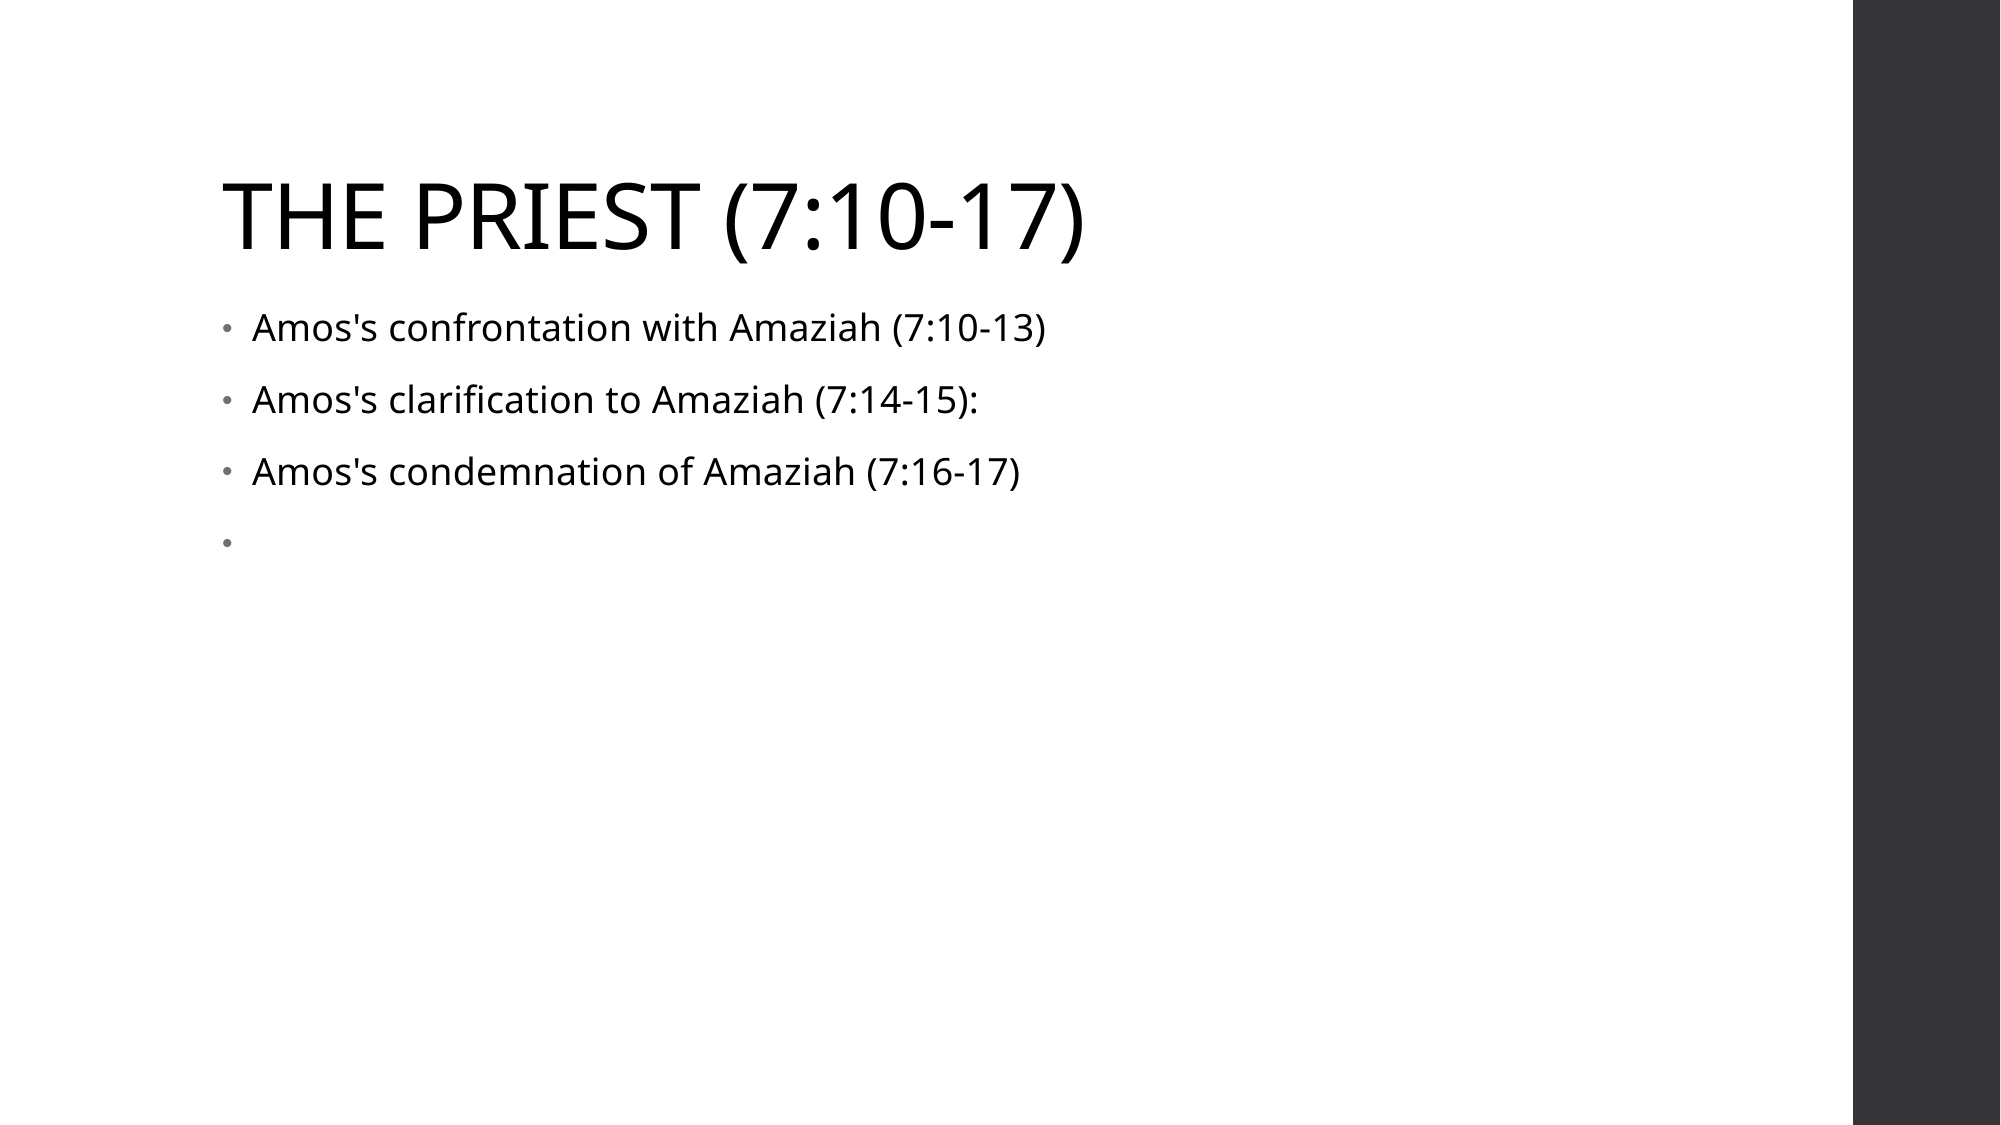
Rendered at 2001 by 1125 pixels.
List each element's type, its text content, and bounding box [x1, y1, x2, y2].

list Amos's confrontation with Amaziah (7:10-13) Amos's clarification to Amaziah (7:14-15): Amos's condemnation of Amaziah (7:16-17) [206, 299, 1617, 1014]
title THE PRIEST (7:10-17) [206, 60, 1797, 278]
